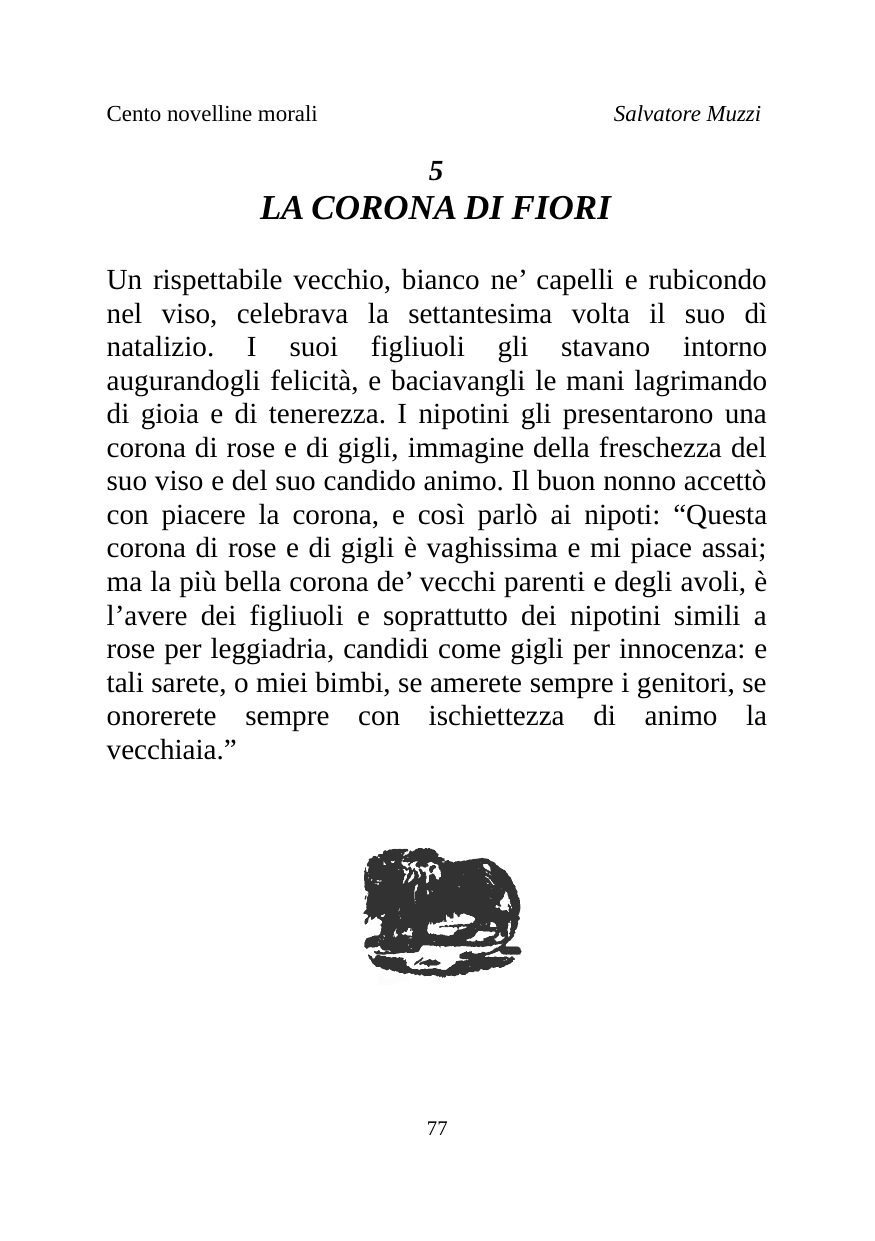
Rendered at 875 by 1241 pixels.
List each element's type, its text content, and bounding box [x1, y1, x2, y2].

text Un rispettabile vecchio, bianco ne’ capelli e rubicondo nel viso, celebrava la settantesima volta il suo dì natalizio. I suoi figliuoli gli stavano intorno augurandogli felicità, e baciavangli le mani lagrimando di gioia e di tenerezza. I nipotini gli presentarono una corona di rose e di gigli, immagine della freschezza del suo viso e del suo candido animo. Il buon nonno accettò con piacere la corona, e così parlò ai nipoti: “Questa corona di rose e di gigli è vaghissima e mi piace assai; ma la più bella corona de’ vecchi parenti e degli avoli, è l’avere dei figliuoli e soprattutto dei nipotini simili a rose per leggiadria, candidi come gigli per innocenza: e tali sarete, o miei bimbi, se amerete sempre i genitori, se onorerete sempre con ischiettezza di animo la vecchiaia.” [106, 262, 768, 765]
subtitle 5 LA CORONA DI FIORI [106, 153, 768, 227]
picture [338, 844, 536, 986]
